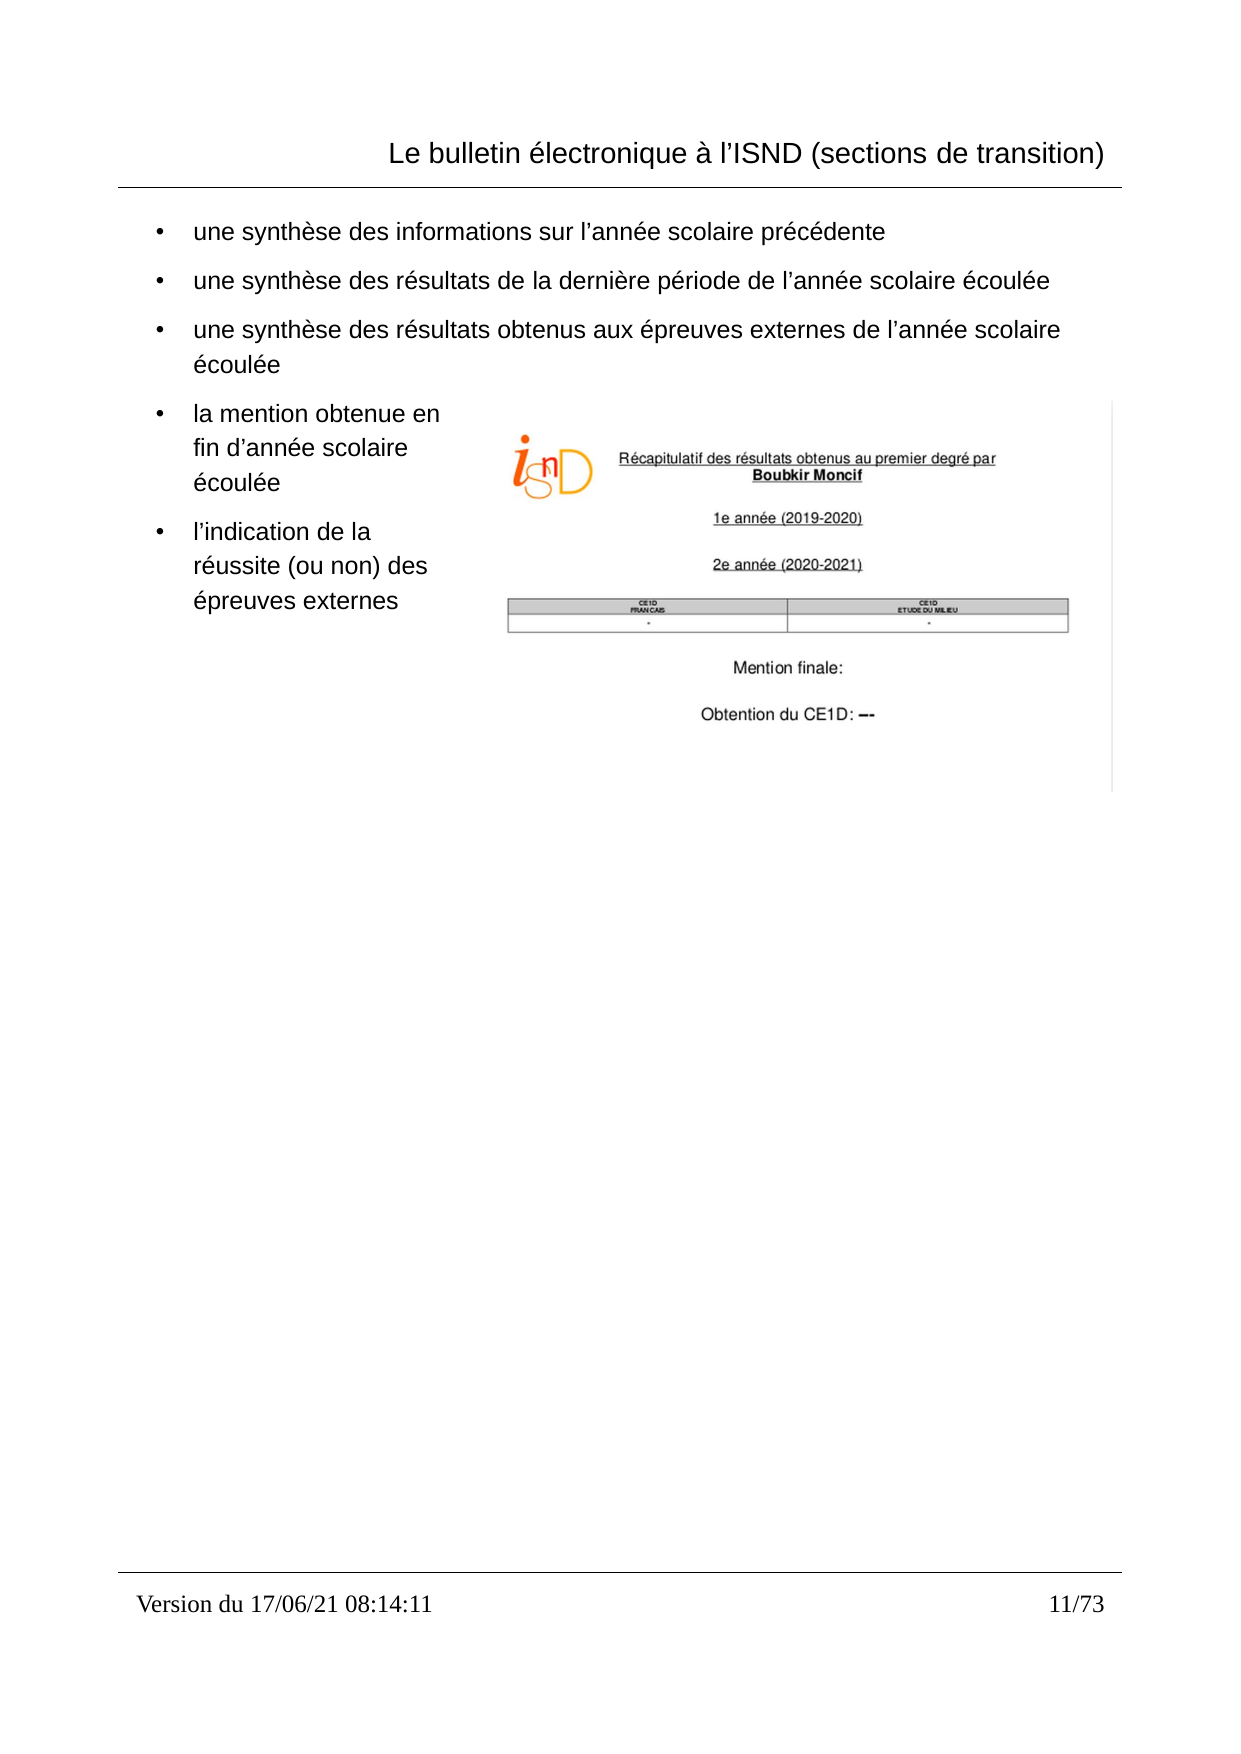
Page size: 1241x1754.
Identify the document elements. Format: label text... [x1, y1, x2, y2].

list une synthèse des résultats obtenus aux épreuves externes de l’année scolaire écoulée [156, 315, 1122, 378]
list une synthèse des informations sur l’année scolaire précédente [156, 217, 1122, 246]
list une synthèse des résultats de la dernière période de l’année scolaire écoulée [156, 266, 1122, 295]
list l’indication de la réussite (ou non) des épreuves externes [156, 517, 477, 614]
list la mention obtenue en fin d’année scolaire écoulée [156, 399, 1122, 496]
picture [477, 400, 1113, 792]
